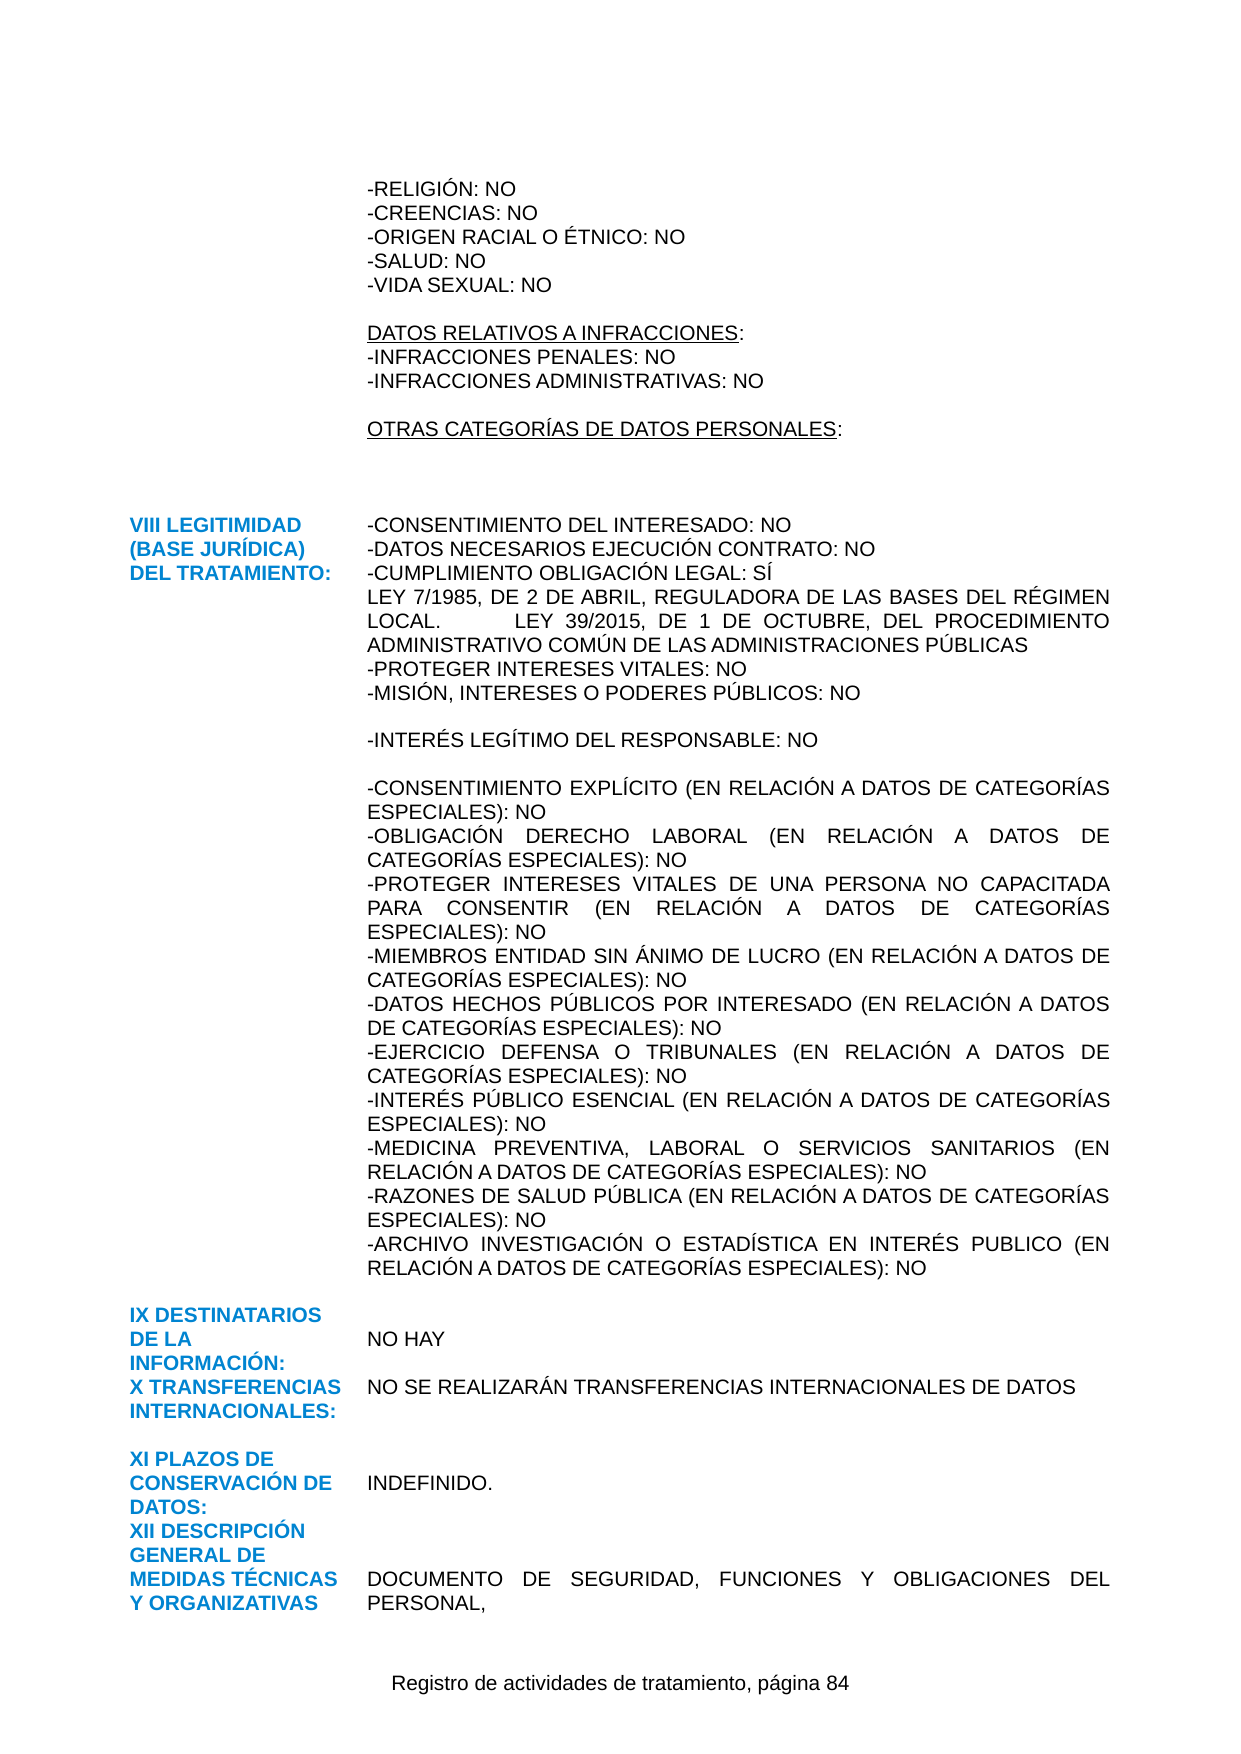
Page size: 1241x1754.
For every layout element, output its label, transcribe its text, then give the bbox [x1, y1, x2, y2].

table_cell NO HAY [356, 1303, 1122, 1375]
table_cell XII DESCRIPCIÓN GENERAL DE MEDIDAS TÉCNICAS Y ORGANIZATIVAS [118, 1519, 356, 1615]
table_cell INDEFINIDO. [356, 1447, 1122, 1519]
table_cell DOCUMENTO DE SEGURIDAD, FUNCIONES Y OBLIGACIONES DEL PERSONAL, [356, 1519, 1122, 1615]
table_cell IX DESTINATARIOS DE LA INFORMACIÓN: [118, 1303, 356, 1375]
table_cell [118, 177, 356, 513]
table_cell X TRANSFERENCIAS INTERNACIONALES: [118, 1375, 356, 1447]
table_cell -CONSENTIMIENTO DEL INTERESADO: NO -DATOS NECESARIOS EJECUCIÓN CONTRATO: NO -CUMPLIMIENTO OBLIGACIÓN LEGAL: SÍ LEY 7/1985, DE 2 DE ABRIL, REGULADORA DE LAS BASES DEL RÉGIMEN LOCAL. LEY 39/2015, DE 1 DE OCTUBRE, DEL PROCEDIMIENTO ADMINISTRATIVO COMÚN DE LAS ADMINISTRACIONES PÚBLICAS -PROTEGER INTERESES VITALES: NO -MISIÓN, INTERESES O PODERES PÚBLICOS: NO -INTERÉS LEGÍTIMO DEL RESPONSABLE: NO -CONSENTIMIENTO EXPLÍCITO (EN RELACIÓN A DATOS DE CATEGORÍAS ESPECIALES): NO -OBLIGACIÓN DERECHO LABORAL (EN RELACIÓN A DATOS DE CATEGORÍAS ESPECIALES): NO -PROTEGER INTERESES VITALES DE UNA PERSONA NO CAPACITADA PARA CONSENTIR (EN RELACIÓN A DATOS DE CATEGORÍAS ESPECIALES): NO -MIEMBROS ENTIDAD SIN ÁNIMO DE LUCRO (EN RELACIÓN A DATOS DE CATEGORÍAS ESPECIALES): NO -DATOS HECHOS PÚBLICOS POR INTERESADO (EN RELACIÓN A DATOS DE CATEGORÍAS ESPECIALES): NO -EJERCICIO DEFENSA O TRIBUNALES (EN RELACIÓN A DATOS DE CATEGORÍAS ESPECIALES): NO -INTERÉS PÚBLICO ESENCIAL (EN RELACIÓN A DATOS DE CATEGORÍAS ESPECIALES): NO -MEDICINA PREVENTIVA, LABORAL O SERVICIOS SANITARIOS (EN RELACIÓN A DATOS DE CATEGORÍAS ESPECIALES): NO -RAZONES DE SALUD PÚBLICA (EN RELACIÓN A DATOS DE CATEGORÍAS ESPECIALES): NO -ARCHIVO INVESTIGACIÓN O ESTADÍSTICA EN INTERÉS PUBLICO (EN RELACIÓN A DATOS DE CATEGORÍAS ESPECIALES): NO [356, 513, 1122, 1303]
table_cell -RELIGIÓN: NO -CREENCIAS: NO -ORIGEN RACIAL O ÉTNICO: NO -SALUD: NO -VIDA SEXUAL: NO DATOS RELATIVOS A INFRACCIONES: -INFRACCIONES PENALES: NO -INFRACCIONES ADMINISTRATIVAS: NO OTRAS CATEGORÍAS DE DATOS PERSONALES: [356, 177, 1122, 513]
table_cell XI PLAZOS DE CONSERVACIÓN DE DATOS: [118, 1447, 356, 1519]
table_cell VIII LEGITIMIDAD (BASE JURÍDICA) DEL TRATAMIENTO: [118, 513, 356, 1303]
table_cell NO SE REALIZARÁN TRANSFERENCIAS INTERNACIONALES DE DATOS [356, 1375, 1122, 1447]
